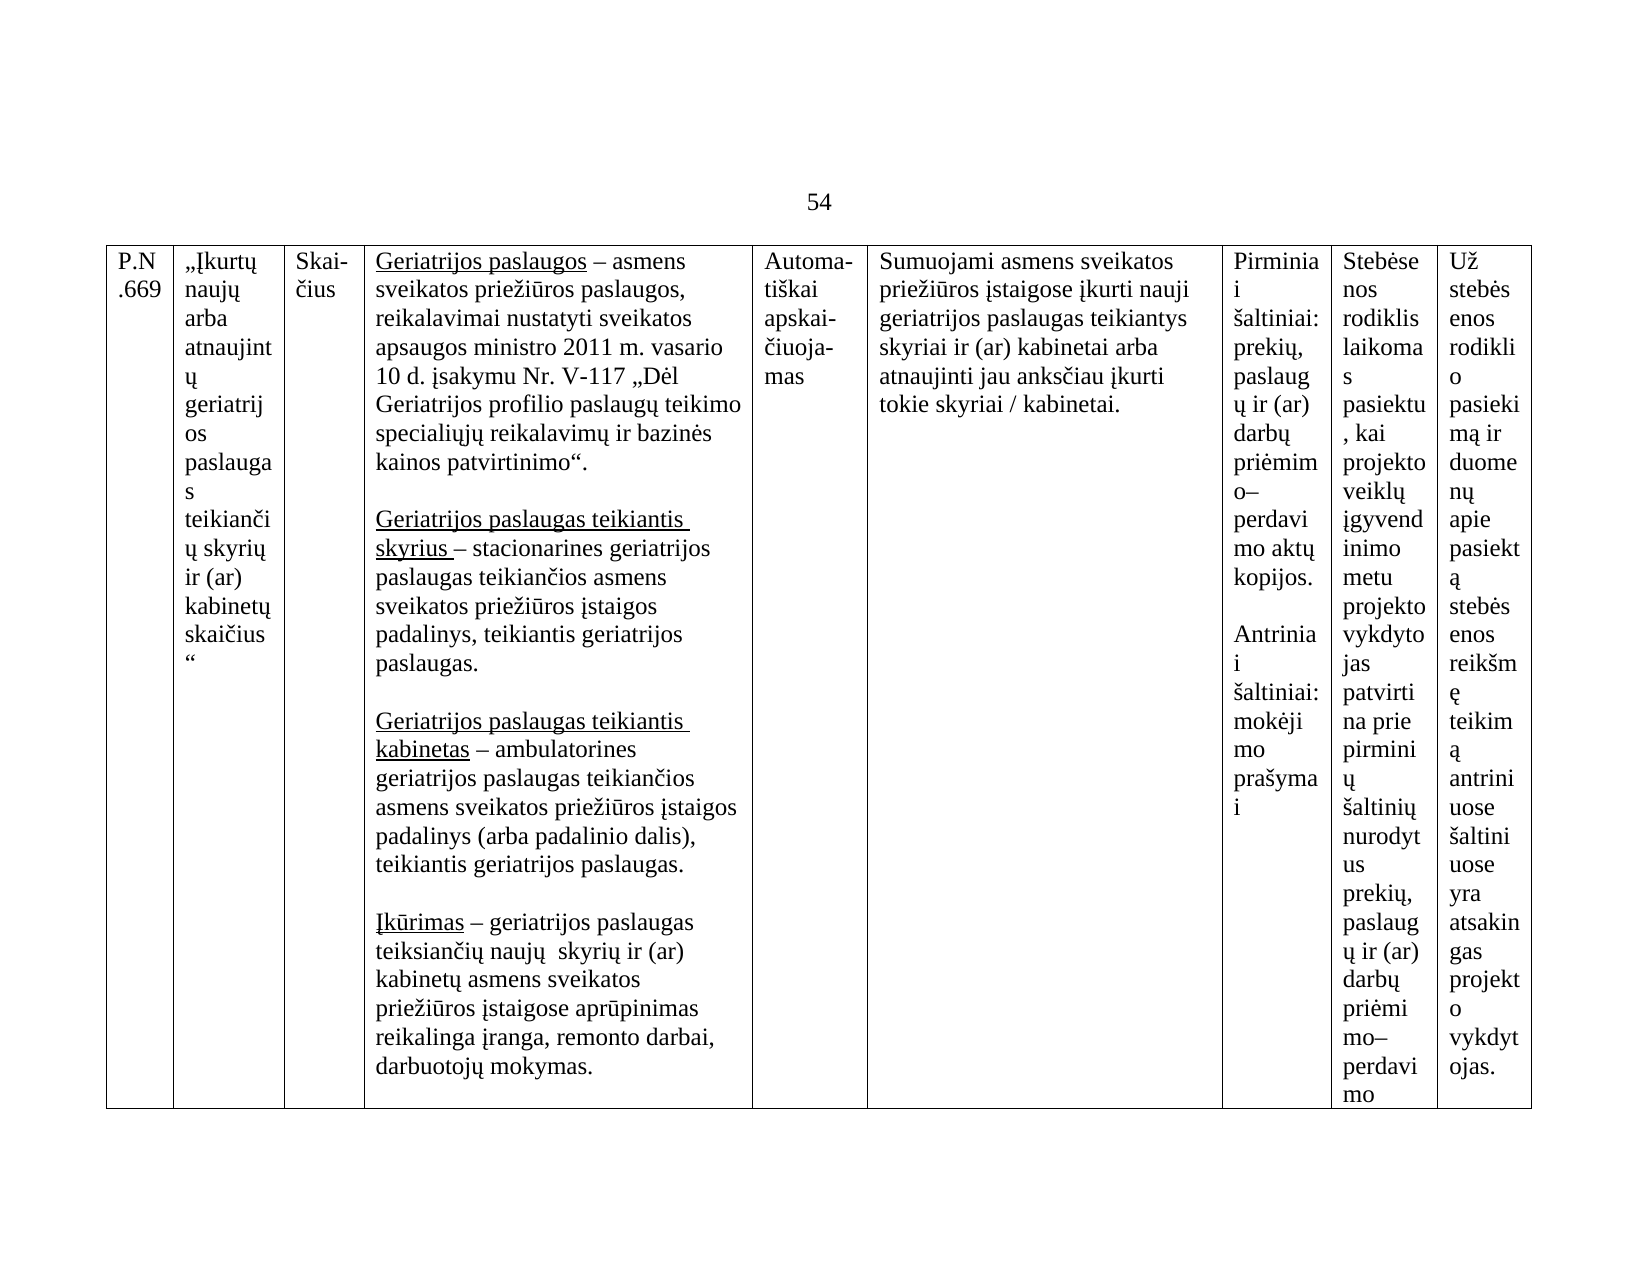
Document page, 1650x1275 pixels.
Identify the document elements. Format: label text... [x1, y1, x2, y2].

table_cell „Įkurtų naujų arba atnaujintų geriatrijos paslaugas teikiančių skyrių ir (ar) kabinetų skaičius“ [174, 246, 284, 1108]
table_cell Pirminiai šaltiniai: prekių, paslaugų ir (ar) darbų priėmimo–perdavimo aktų kopijos. Antriniai šaltiniai: mokėjimo prašymai [1223, 246, 1331, 1108]
table_cell Skai-čius [285, 246, 364, 1108]
table_cell Sumuojami asmens sveikatos priežiūros įstaigose įkurti nauji geriatrijos paslaugas teikiantys skyriai ir (ar) kabinetai arba atnaujinti jau anksčiau įkurti tokie skyriai / kabinetai. [868, 246, 1222, 1108]
table_cell P.N.669 [107, 246, 173, 1108]
table_cell Stebėsenos rodiklis laikomas pasiektu, kai projekto veiklų įgyvendinimo metu projekto vykdytojas patvirtina prie pirminių šaltinių nurodytus prekių, paslaugų ir (ar) darbų priėmimo–perdavimo [1332, 246, 1437, 1108]
table_cell Geriatrijos paslaugos – asmens sveikatos priežiūros paslaugos, reikalavimai nustatyti sveikatos apsaugos ministro 2011 m. vasario 10 d. įsakymu Nr. V-117 „Dėl Geriatrijos profilio paslaugų teikimo specialiųjų reikalavimų ir bazinės kainos patvirtinimo“. Geriatrijos paslaugas teikiantis skyrius – stacionarines geriatrijos paslaugas teikiančios asmens sveikatos priežiūros įstaigos padalinys, teikiantis geriatrijos paslaugas. Geriatrijos paslaugas teikiantis kabinetas – ambulatorines geriatrijos paslaugas teikiančios asmens sveikatos priežiūros įstaigos padalinys (arba padalinio dalis), teikiantis geriatrijos paslaugas. Įkūrimas – geriatrijos paslaugas teiksiančių naujų skyrių ir (ar) kabinetų asmens sveikatos priežiūros įstaigose aprūpinimas reikalinga įranga, remonto darbai, darbuotojų mokymas. [365, 246, 752, 1108]
table_cell Už stebėsenos rodiklio pasiekimą ir duomenų apie pasiektą stebėsenos reikšmę teikimą antriniuose šaltiniuose yra atsakingas projekto vykdytojas. [1438, 246, 1531, 1108]
table_cell Automa-tiškai apskai-čiuoja-mas [753, 246, 867, 1108]
